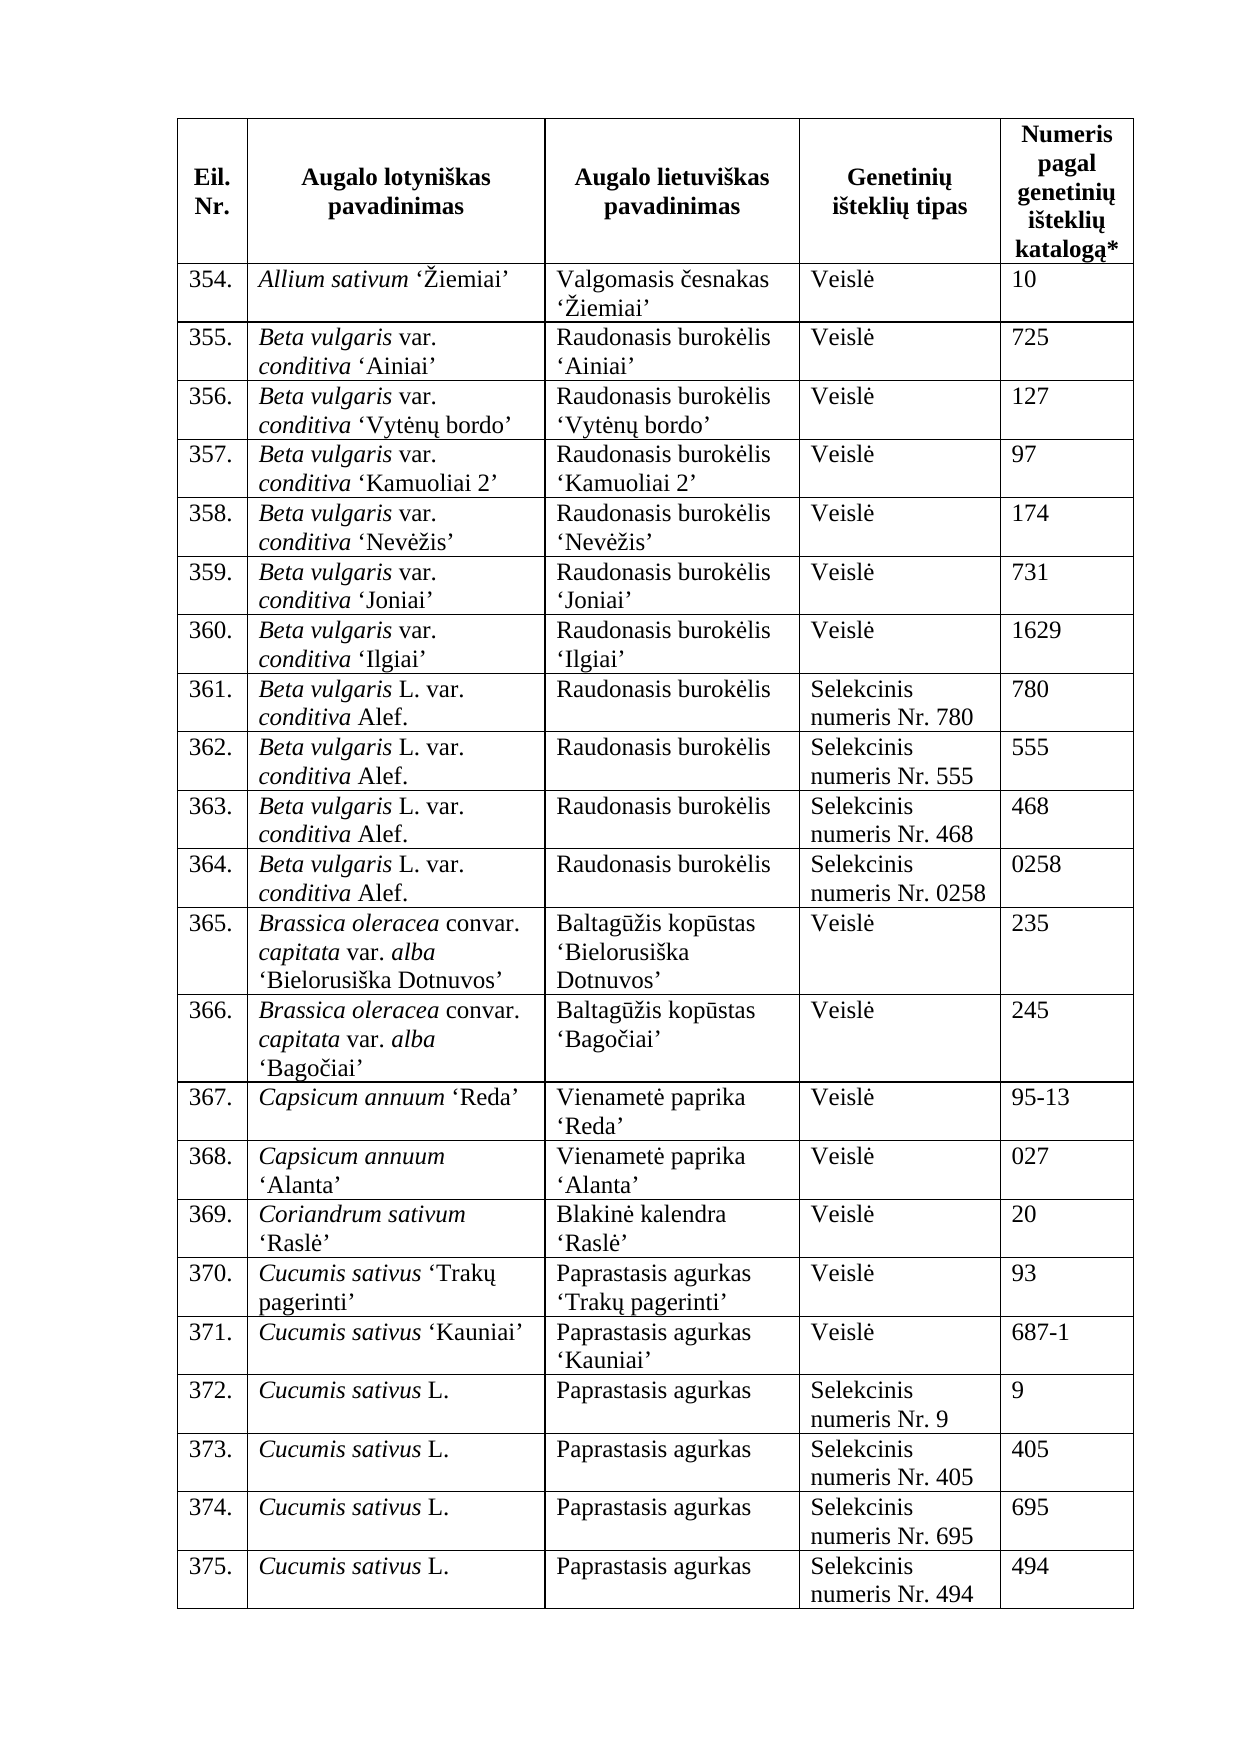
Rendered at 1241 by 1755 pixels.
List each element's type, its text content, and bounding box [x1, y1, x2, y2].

table_cell Paprastasis agurkas ‘Kauniai’ [546, 1317, 799, 1374]
table_cell Beta vulgaris var. conditiva ‘Ainiai’ [248, 323, 544, 380]
table_cell Vienametė paprika ‘Alanta’ [546, 1141, 799, 1198]
table_cell 9 [1001, 1375, 1133, 1433]
table_cell 780 [1001, 674, 1133, 731]
table_cell Veislė [800, 498, 1000, 556]
table_cell 235 [1001, 908, 1133, 994]
table_cell Cucumis sativus ‘Kauniai’ [248, 1317, 544, 1374]
table_cell 363. [178, 791, 247, 848]
table_cell Blakinė kalendra ‘Raslė’ [546, 1200, 799, 1257]
table_cell Beta vulgaris var. conditiva ‘Joniai’ [248, 557, 544, 614]
table_cell Selekcinis numeris Nr. 780 [800, 674, 1000, 731]
table_cell Allium sativum ‘Žiemiai’ [248, 264, 544, 321]
table_cell Paprastasis agurkas ‘Trakų pagerinti’ [546, 1258, 799, 1316]
table_cell Veislė [800, 1258, 1000, 1316]
table_cell 372. [178, 1375, 247, 1433]
table_cell 93 [1001, 1258, 1133, 1316]
table_cell Beta vulgaris var. conditiva ‘Vytėnų bordo’ [248, 381, 544, 438]
table_cell Brassica oleracea convar. capitata var. alba ‘Bagočiai’ [248, 995, 544, 1081]
table_cell Beta vulgaris L. var. conditiva Alef. [248, 849, 544, 907]
table_cell Veislė [800, 1141, 1000, 1198]
table_cell 370. [178, 1258, 247, 1316]
table_cell 358. [178, 498, 247, 556]
table_cell 731 [1001, 557, 1133, 614]
table_cell Cucumis sativus L. [248, 1551, 544, 1608]
table_cell 687-1 [1001, 1317, 1133, 1374]
table_header Genetinių išteklių tipas [800, 119, 1000, 263]
table_cell Veislė [800, 1317, 1000, 1374]
table_cell Selekcinis numeris Nr. 555 [800, 732, 1000, 790]
table_cell 368. [178, 1141, 247, 1198]
table_cell 375. [178, 1551, 247, 1608]
table_cell 695 [1001, 1492, 1133, 1550]
table_cell 1629 [1001, 615, 1133, 673]
table_cell Capsicum annuum ‘Alanta’ [248, 1141, 544, 1198]
table_cell 405 [1001, 1434, 1133, 1491]
table_cell 355. [178, 323, 247, 380]
table_cell Vienametė paprika ‘Reda’ [546, 1083, 799, 1140]
table_cell Beta vulgaris L. var. conditiva Alef. [248, 732, 544, 790]
table_cell Selekcinis numeris Nr. 405 [800, 1434, 1000, 1491]
table_cell 369. [178, 1200, 247, 1257]
table_cell Cucumis sativus ‘Trakų pagerinti’ [248, 1258, 544, 1316]
table_cell 362. [178, 732, 247, 790]
table_cell 0258 [1001, 849, 1133, 907]
table_cell 494 [1001, 1551, 1133, 1608]
table_cell Veislė [800, 381, 1000, 438]
table_cell Paprastasis agurkas [546, 1375, 799, 1433]
table_cell Beta vulgaris var. conditiva ‘Ilgiai’ [248, 615, 544, 673]
table_cell Veislė [800, 1083, 1000, 1140]
table_cell Selekcinis numeris Nr. 9 [800, 1375, 1000, 1433]
table_cell Veislė [800, 615, 1000, 673]
table_cell 725 [1001, 323, 1133, 380]
table_cell Veislė [800, 323, 1000, 380]
table_cell Raudonasis burokėlis [546, 791, 799, 848]
table_cell 360. [178, 615, 247, 673]
table_cell 356. [178, 381, 247, 438]
table_cell Paprastasis agurkas [546, 1492, 799, 1550]
table_header Eil. Nr. [178, 119, 247, 263]
table_cell Raudonasis burokėlis ‘Joniai’ [546, 557, 799, 614]
table_cell 365. [178, 908, 247, 994]
table_cell 468 [1001, 791, 1133, 848]
table_cell Selekcinis numeris Nr. 0258 [800, 849, 1000, 907]
table_cell 371. [178, 1317, 247, 1374]
table_cell 361. [178, 674, 247, 731]
table_cell Selekcinis numeris Nr. 468 [800, 791, 1000, 848]
table_cell 354. [178, 264, 247, 321]
table_cell Raudonasis burokėlis [546, 732, 799, 790]
table_cell Raudonasis burokėlis ‘Ainiai’ [546, 323, 799, 380]
table_cell Beta vulgaris var. conditiva ‘Nevėžis’ [248, 498, 544, 556]
table_cell Veislė [800, 557, 1000, 614]
table_cell Veislė [800, 908, 1000, 994]
table_cell 027 [1001, 1141, 1133, 1198]
table_cell Raudonasis burokėlis [546, 849, 799, 907]
table_cell 555 [1001, 732, 1133, 790]
table_cell 245 [1001, 995, 1133, 1081]
table_cell Raudonasis burokėlis ‘Ilgiai’ [546, 615, 799, 673]
table_cell Paprastasis agurkas [546, 1434, 799, 1491]
table_cell Baltagūžis kopūstas ‘Bagočiai’ [546, 995, 799, 1081]
table_cell 359. [178, 557, 247, 614]
table_cell 174 [1001, 498, 1133, 556]
table_cell 20 [1001, 1200, 1133, 1257]
table_cell Raudonasis burokėlis ‘Nevėžis’ [546, 498, 799, 556]
table_cell 97 [1001, 440, 1133, 497]
table_cell Brassica oleracea convar. capitata var. alba ‘Bielorusiška Dotnuvos’ [248, 908, 544, 994]
table_cell Valgomasis česnakas ‘Žiemiai’ [546, 264, 799, 321]
table_cell 357. [178, 440, 247, 497]
table_header Augalo lietuviškas pavadinimas [546, 119, 799, 263]
table_cell Veislė [800, 440, 1000, 497]
table_cell Veislė [800, 995, 1000, 1081]
table_cell 10 [1001, 264, 1133, 321]
table_cell Beta vulgaris L. var. conditiva Alef. [248, 791, 544, 848]
table_header Augalo lotyniškas pavadinimas [248, 119, 544, 263]
table_cell Coriandrum sativum ‘Raslė’ [248, 1200, 544, 1257]
table_cell Raudonasis burokėlis [546, 674, 799, 731]
table_cell Raudonasis burokėlis ‘Kamuoliai 2’ [546, 440, 799, 497]
table_cell Capsicum annuum ‘Reda’ [248, 1083, 544, 1140]
table_cell 373. [178, 1434, 247, 1491]
table_cell Cucumis sativus L. [248, 1375, 544, 1433]
table_cell 364. [178, 849, 247, 907]
table_cell Paprastasis agurkas [546, 1551, 799, 1608]
table_cell Cucumis sativus L. [248, 1492, 544, 1550]
table_cell 127 [1001, 381, 1133, 438]
table_cell Veislė [800, 1200, 1000, 1257]
table_cell Veislė [800, 264, 1000, 321]
table_cell Beta vulgaris var. conditiva ‘Kamuoliai 2’ [248, 440, 544, 497]
table_cell Baltagūžis kopūstas ‘Bielorusiška Dotnuvos’ [546, 908, 799, 994]
table_cell Selekcinis numeris Nr. 695 [800, 1492, 1000, 1550]
table_header Numeris pagal genetinių išteklių katalogą* [1001, 119, 1133, 263]
table_cell 366. [178, 995, 247, 1081]
table_cell Cucumis sativus L. [248, 1434, 544, 1491]
table_cell Selekcinis numeris Nr. 494 [800, 1551, 1000, 1608]
table_cell Beta vulgaris L. var. conditiva Alef. [248, 674, 544, 731]
table_cell 95-13 [1001, 1083, 1133, 1140]
table_cell 374. [178, 1492, 247, 1550]
table_cell 367. [178, 1083, 247, 1140]
table_cell Raudonasis burokėlis ‘Vytėnų bordo’ [546, 381, 799, 438]
